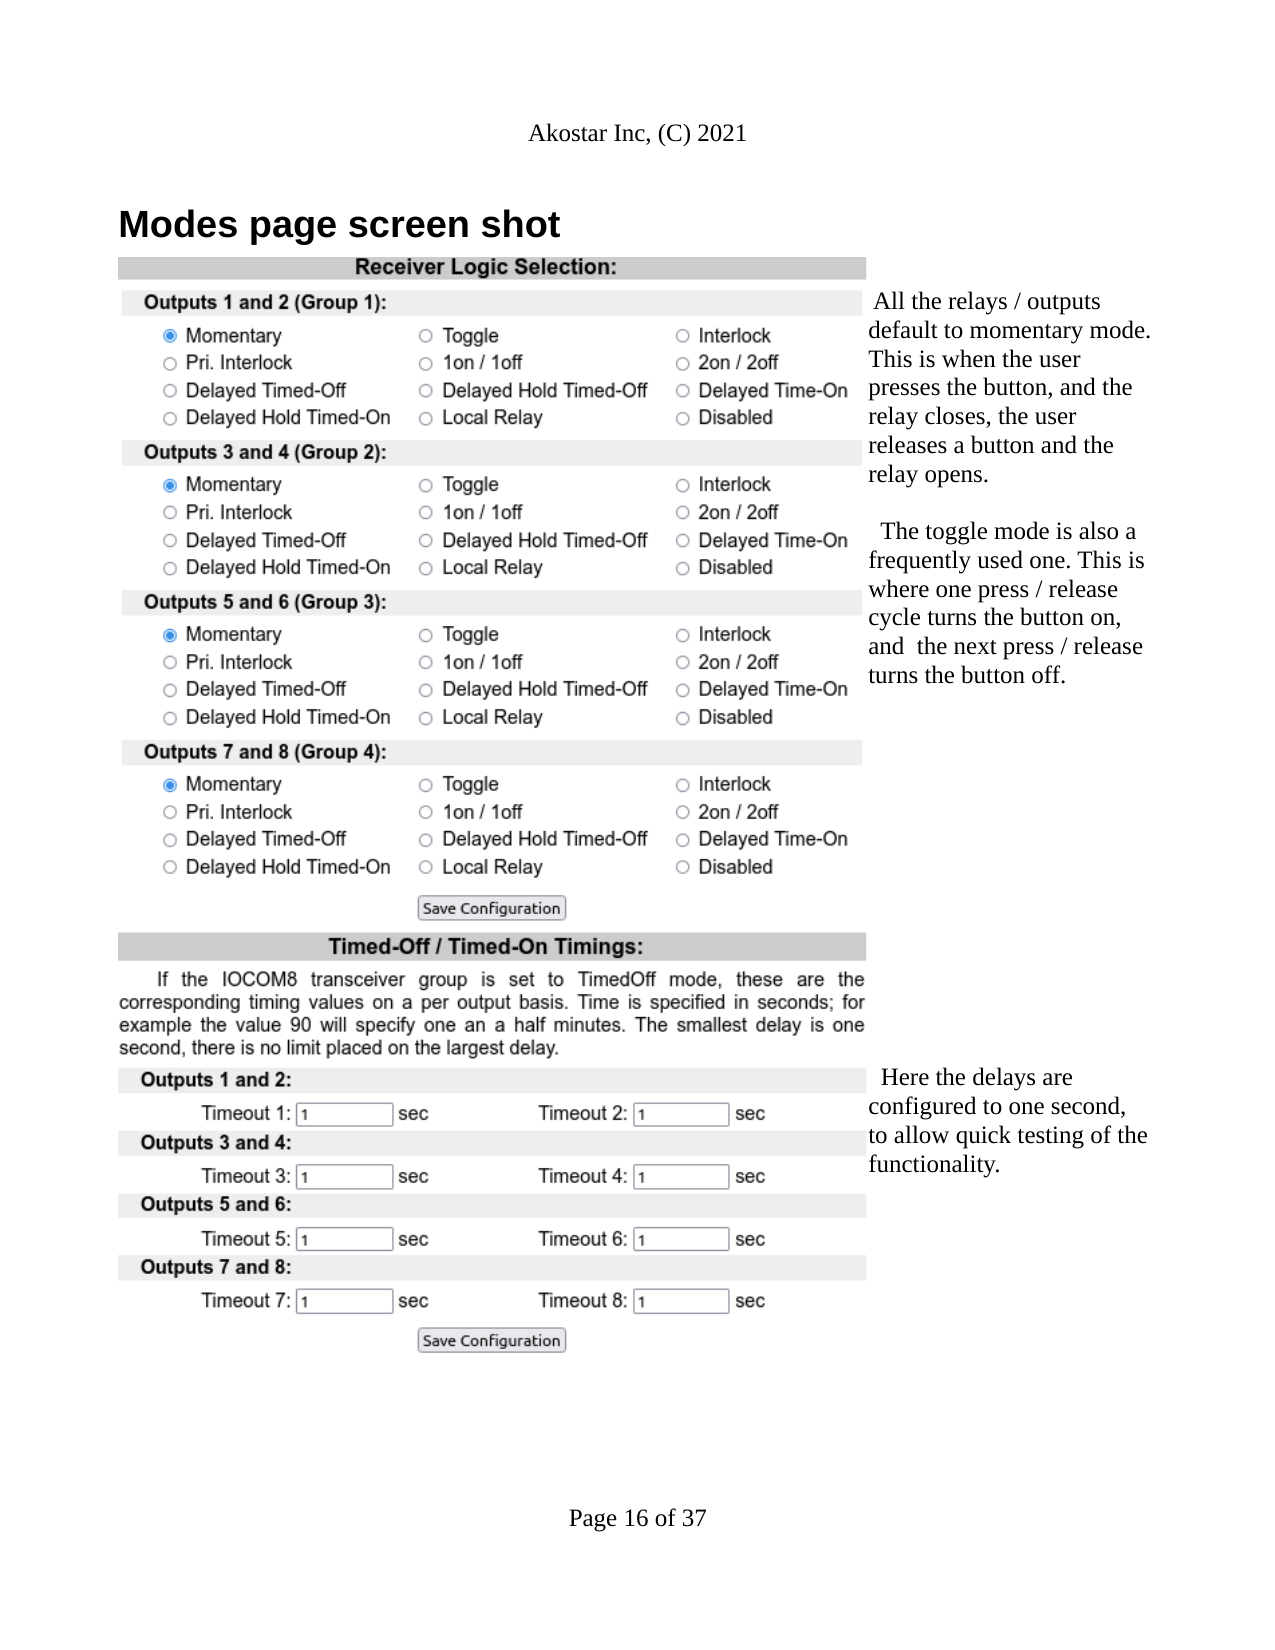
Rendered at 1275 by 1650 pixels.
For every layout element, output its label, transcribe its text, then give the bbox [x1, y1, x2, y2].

subtitle Modes page screen shot [118, 201, 1157, 245]
table_header [118, 1365, 868, 1393]
picture [118, 257, 868, 1365]
table_header All the relays / outputs default to momentary mode. This is when the user presses the button, and the relay closes, the user releases a button and the relay opens. The toggle mode is also a frequently used one. This is where one press / release cycle turns the button on, and the next press / release turns the button off. Here the delays are configured to one second, to allow quick testing of the functionality. [868, 258, 1157, 1393]
